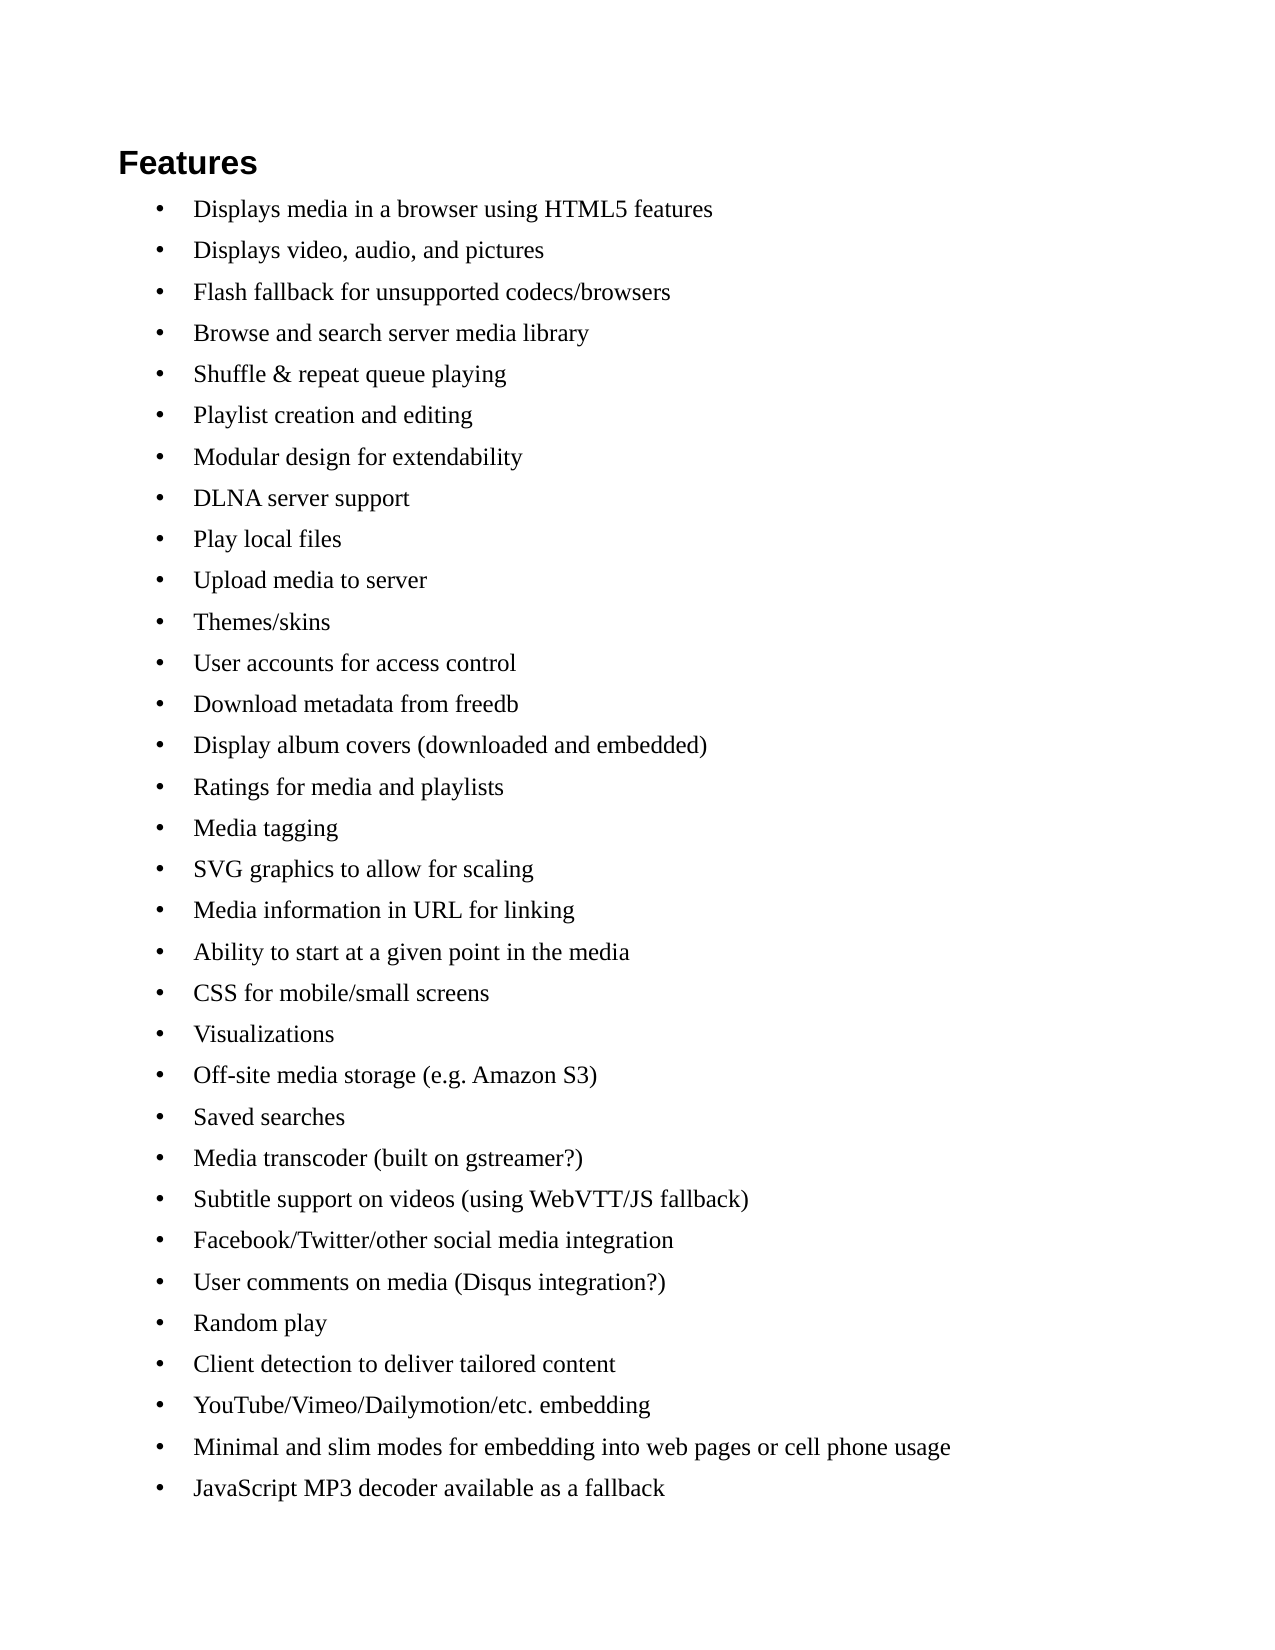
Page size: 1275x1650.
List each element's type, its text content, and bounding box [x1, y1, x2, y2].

list Subtitle support on videos (using WebVTT/JS fallback) [156, 1184, 1157, 1213]
list User comments on media (Disqus integration?) [156, 1267, 1157, 1296]
list User accounts for access control [156, 648, 1157, 677]
list Shuffle & repeat queue playing [156, 359, 1157, 388]
list Media transcoder (built on gstreamer?) [156, 1143, 1157, 1172]
list Random play [156, 1308, 1157, 1337]
list Displays video, audio, and pictures [156, 236, 1157, 264]
list Facebook/Twitter/other social media integration [156, 1226, 1157, 1254]
list Saved searches [156, 1102, 1157, 1131]
subtitle Features [118, 143, 1157, 182]
list Media tagging [156, 813, 1157, 842]
list JavaScript MP3 decoder available as a fallback [156, 1473, 1157, 1502]
list Themes/skins [156, 607, 1157, 636]
list Off-site media storage (e.g. Amazon S3) [156, 1061, 1157, 1089]
list Display album covers (downloaded and embedded) [156, 731, 1157, 759]
list Displays media in a browser using HTML5 features [156, 194, 1157, 223]
list Visualizations [156, 1019, 1157, 1048]
list Client detection to deliver tailored content [156, 1349, 1157, 1378]
list Media information in URL for linking [156, 896, 1157, 924]
list Ratings for media and playlists [156, 772, 1157, 801]
list DLNA server support [156, 483, 1157, 512]
list Ability to start at a given point in the media [156, 937, 1157, 966]
list Modular design for extendability [156, 442, 1157, 471]
list YouTube/Vimeo/Dailymotion/etc. embedding [156, 1391, 1157, 1419]
list SVG graphics to allow for scaling [156, 854, 1157, 883]
list Play local files [156, 524, 1157, 553]
list Upload media to server [156, 566, 1157, 594]
list Minimal and slim modes for embedding into web pages or cell phone usage [156, 1432, 1157, 1461]
list CSS for mobile/small screens [156, 978, 1157, 1007]
list Flash fallback for unsupported codecs/browsers [156, 277, 1157, 306]
list Download metadata from freedb [156, 689, 1157, 718]
list Browse and search server media library [156, 318, 1157, 347]
list Playlist creation and editing [156, 401, 1157, 429]
